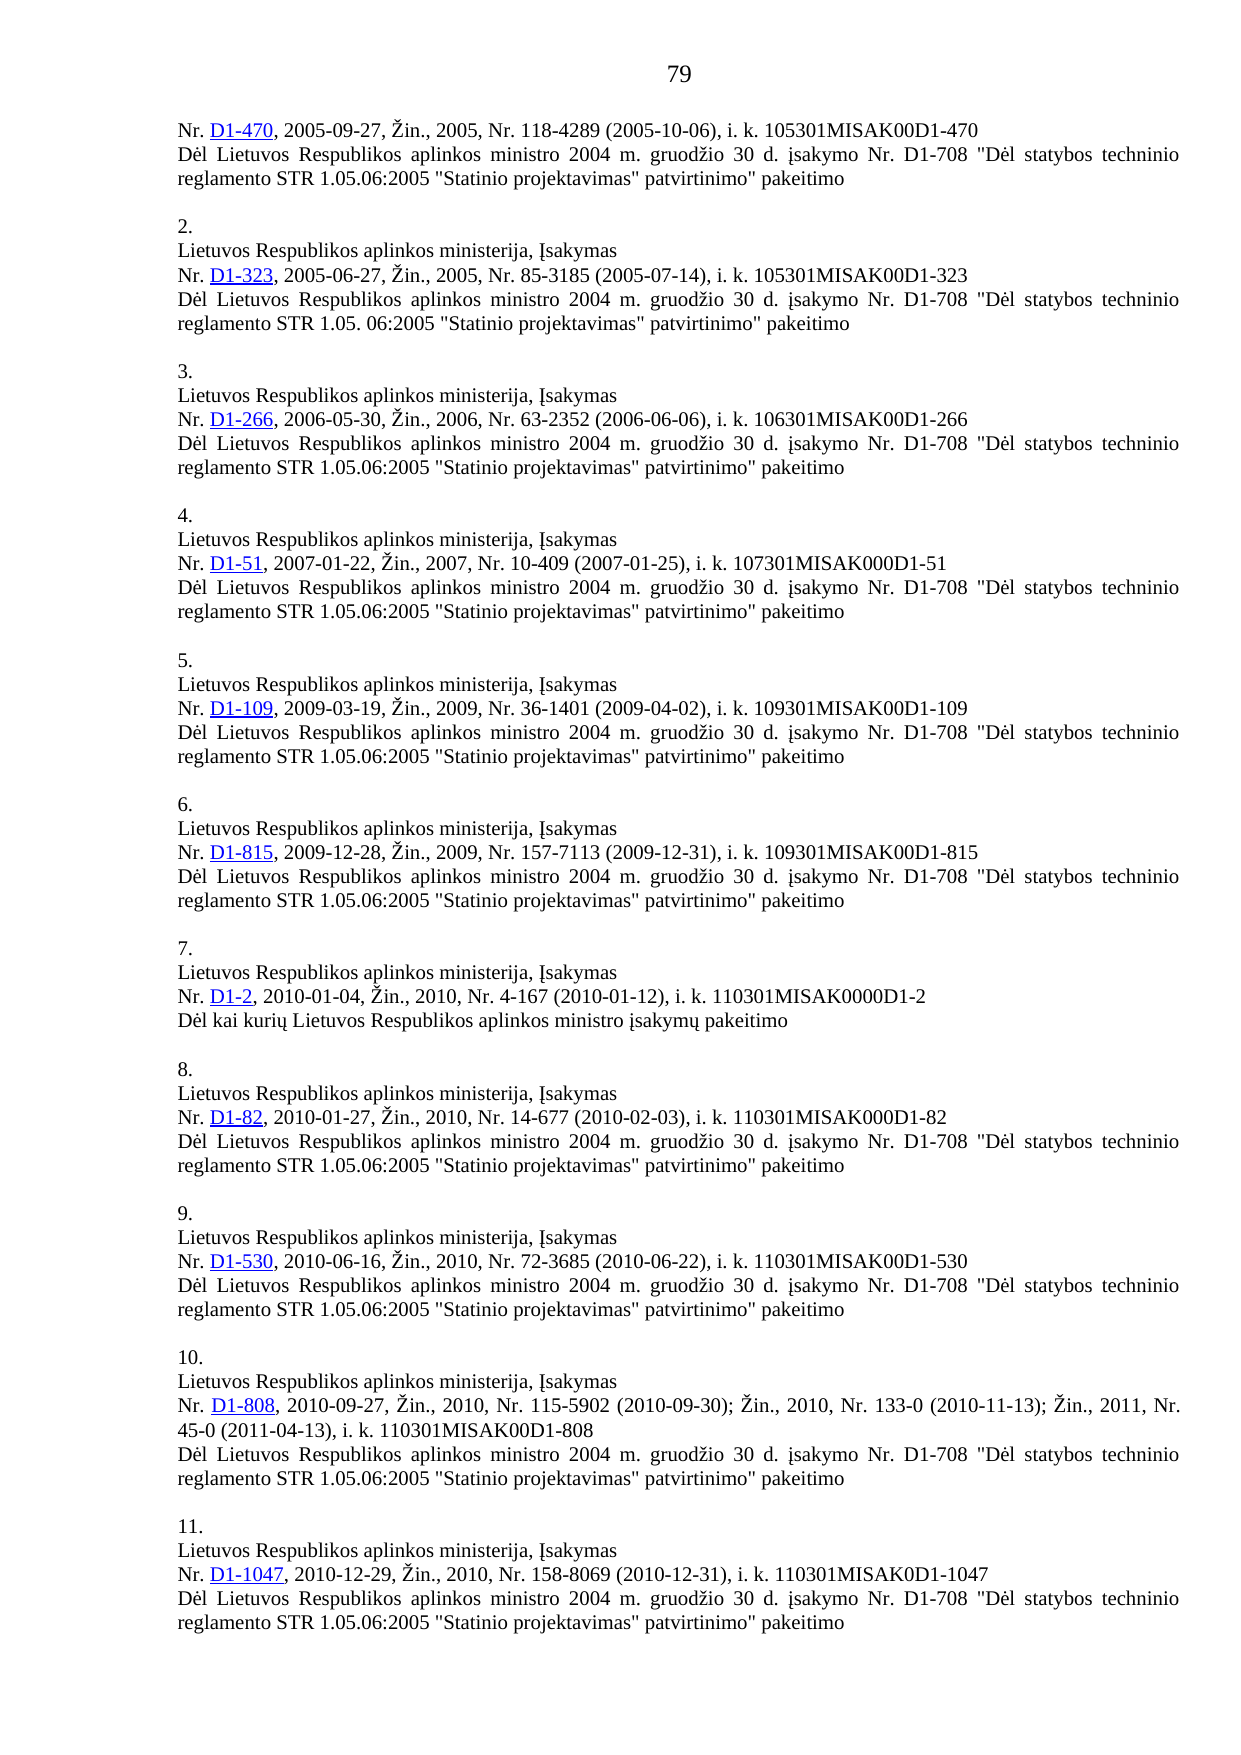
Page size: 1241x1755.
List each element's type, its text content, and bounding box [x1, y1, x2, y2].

text 4. [177, 503, 1181, 527]
text Lietuvos Respublikos aplinkos ministerija, Įsakymas [177, 383, 1181, 407]
text Dėl kai kurių Lietuvos Respublikos aplinkos ministro įsakymų pakeitimo [177, 1008, 1181, 1032]
text 2. [177, 214, 1181, 238]
text Lietuvos Respublikos aplinkos ministerija, Įsakymas [177, 816, 1181, 840]
text Dėl Lietuvos Respublikos aplinkos ministro 2004 m. gruodžio 30 d. įsakymo Nr. D1-708 "Dėl statybos techninio reglamento STR 1.05.06:2005 "Statinio projektavimas" patvirtinimo" pakeitimo [177, 1586, 1181, 1634]
text Lietuvos Respublikos aplinkos ministerija, Įsakymas [177, 238, 1181, 262]
text Lietuvos Respublikos aplinkos ministerija, Įsakymas [177, 1225, 1181, 1249]
text Nr. D1-470, 2005-09-27, Žin., 2005, Nr. 118-4289 (2005-10-06), i. k. 105301MISAK00D1-470 [177, 118, 1181, 142]
text 8. [177, 1057, 1181, 1081]
text Nr. D1-323, 2005-06-27, Žin., 2005, Nr. 85-3185 (2005-07-14), i. k. 105301MISAK00D1-323 [177, 262, 1181, 287]
text Lietuvos Respublikos aplinkos ministerija, Įsakymas [177, 1081, 1181, 1105]
text 10. [177, 1345, 1181, 1369]
text Dėl Lietuvos Respublikos aplinkos ministro 2004 m. gruodžio 30 d. įsakymo Nr. D1-708 "Dėl statybos techninio reglamento STR 1.05.06:2005 "Statinio projektavimas" patvirtinimo" pakeitimo [177, 1273, 1181, 1321]
text Nr. D1-51, 2007-01-22, Žin., 2007, Nr. 10-409 (2007-01-25), i. k. 107301MISAK000D1-51 [177, 551, 1181, 575]
text Nr. D1-82, 2010-01-27, Žin., 2010, Nr. 14-677 (2010-02-03), i. k. 110301MISAK000D1-82 [177, 1105, 1181, 1129]
text 5. [177, 647, 1181, 672]
text 11. [177, 1514, 1181, 1538]
text Lietuvos Respublikos aplinkos ministerija, Įsakymas [177, 672, 1181, 696]
text 6. [177, 792, 1181, 816]
text Nr. D1-2, 2010-01-04, Žin., 2010, Nr. 4-167 (2010-01-12), i. k. 110301MISAK0000D1-2 [177, 984, 1181, 1008]
text Nr. D1-109, 2009-03-19, Žin., 2009, Nr. 36-1401 (2009-04-02), i. k. 109301MISAK00D1-109 [177, 696, 1181, 720]
text Nr. D1-1047, 2010-12-29, Žin., 2010, Nr. 158-8069 (2010-12-31), i. k. 110301MISAK0D1-1047 [177, 1562, 1181, 1586]
text Dėl Lietuvos Respublikos aplinkos ministro 2004 m. gruodžio 30 d. įsakymo Nr. D1-708 "Dėl statybos techninio reglamento STR 1.05.06:2005 "Statinio projektavimas" patvirtinimo" pakeitimo [177, 1442, 1181, 1490]
text Dėl Lietuvos Respublikos aplinkos ministro 2004 m. gruodžio 30 d. įsakymo Nr. D1-708 "Dėl statybos techninio reglamento STR 1.05.06:2005 "Statinio projektavimas" patvirtinimo" pakeitimo [177, 575, 1181, 623]
text Dėl Lietuvos Respublikos aplinkos ministro 2004 m. gruodžio 30 d. įsakymo Nr. D1-708 "Dėl statybos techninio reglamento STR 1.05.06:2005 "Statinio projektavimas" patvirtinimo" pakeitimo [177, 1129, 1181, 1177]
text Lietuvos Respublikos aplinkos ministerija, Įsakymas [177, 527, 1181, 551]
text Nr. D1-808, 2010-09-27, Žin., 2010, Nr. 115-5902 (2010-09-30); Žin., 2010, Nr. 133-0 (2010-11-13); Žin., 2011, Nr. 45-0 (2011-04-13), i. k. 110301MISAK00D1-808 [177, 1393, 1181, 1442]
text Dėl Lietuvos Respublikos aplinkos ministro 2004 m. gruodžio 30 d. įsakymo Nr. D1-708 "Dėl statybos techninio reglamento STR 1.05.06:2005 "Statinio projektavimas" patvirtinimo" pakeitimo [177, 431, 1181, 479]
text Dėl Lietuvos Respublikos aplinkos ministro 2004 m. gruodžio 30 d. įsakymo Nr. D1-708 "Dėl statybos techninio reglamento STR 1.05.06:2005 "Statinio projektavimas" patvirtinimo" pakeitimo [177, 864, 1181, 912]
text Dėl Lietuvos Respublikos aplinkos ministro 2004 m. gruodžio 30 d. įsakymo Nr. D1-708 "Dėl statybos techninio reglamento STR 1.05. 06:2005 "Statinio projektavimas" patvirtinimo" pakeitimo [177, 287, 1181, 335]
text 7. [177, 936, 1181, 960]
text 3. [177, 359, 1181, 383]
text 9. [177, 1201, 1181, 1225]
text Nr. D1-530, 2010-06-16, Žin., 2010, Nr. 72-3685 (2010-06-22), i. k. 110301MISAK00D1-530 [177, 1249, 1181, 1273]
text Lietuvos Respublikos aplinkos ministerija, Įsakymas [177, 1538, 1181, 1562]
text Nr. D1-266, 2006-05-30, Žin., 2006, Nr. 63-2352 (2006-06-06), i. k. 106301MISAK00D1-266 [177, 407, 1181, 431]
text Dėl Lietuvos Respublikos aplinkos ministro 2004 m. gruodžio 30 d. įsakymo Nr. D1-708 "Dėl statybos techninio reglamento STR 1.05.06:2005 "Statinio projektavimas" patvirtinimo" pakeitimo [177, 720, 1181, 768]
text Dėl Lietuvos Respublikos aplinkos ministro 2004 m. gruodžio 30 d. įsakymo Nr. D1-708 "Dėl statybos techninio reglamento STR 1.05.06:2005 "Statinio projektavimas" patvirtinimo" pakeitimo [177, 142, 1181, 190]
text Lietuvos Respublikos aplinkos ministerija, Įsakymas [177, 960, 1181, 984]
text Nr. D1-815, 2009-12-28, Žin., 2009, Nr. 157-7113 (2009-12-31), i. k. 109301MISAK00D1-815 [177, 840, 1181, 864]
text Lietuvos Respublikos aplinkos ministerija, Įsakymas [177, 1369, 1181, 1393]
